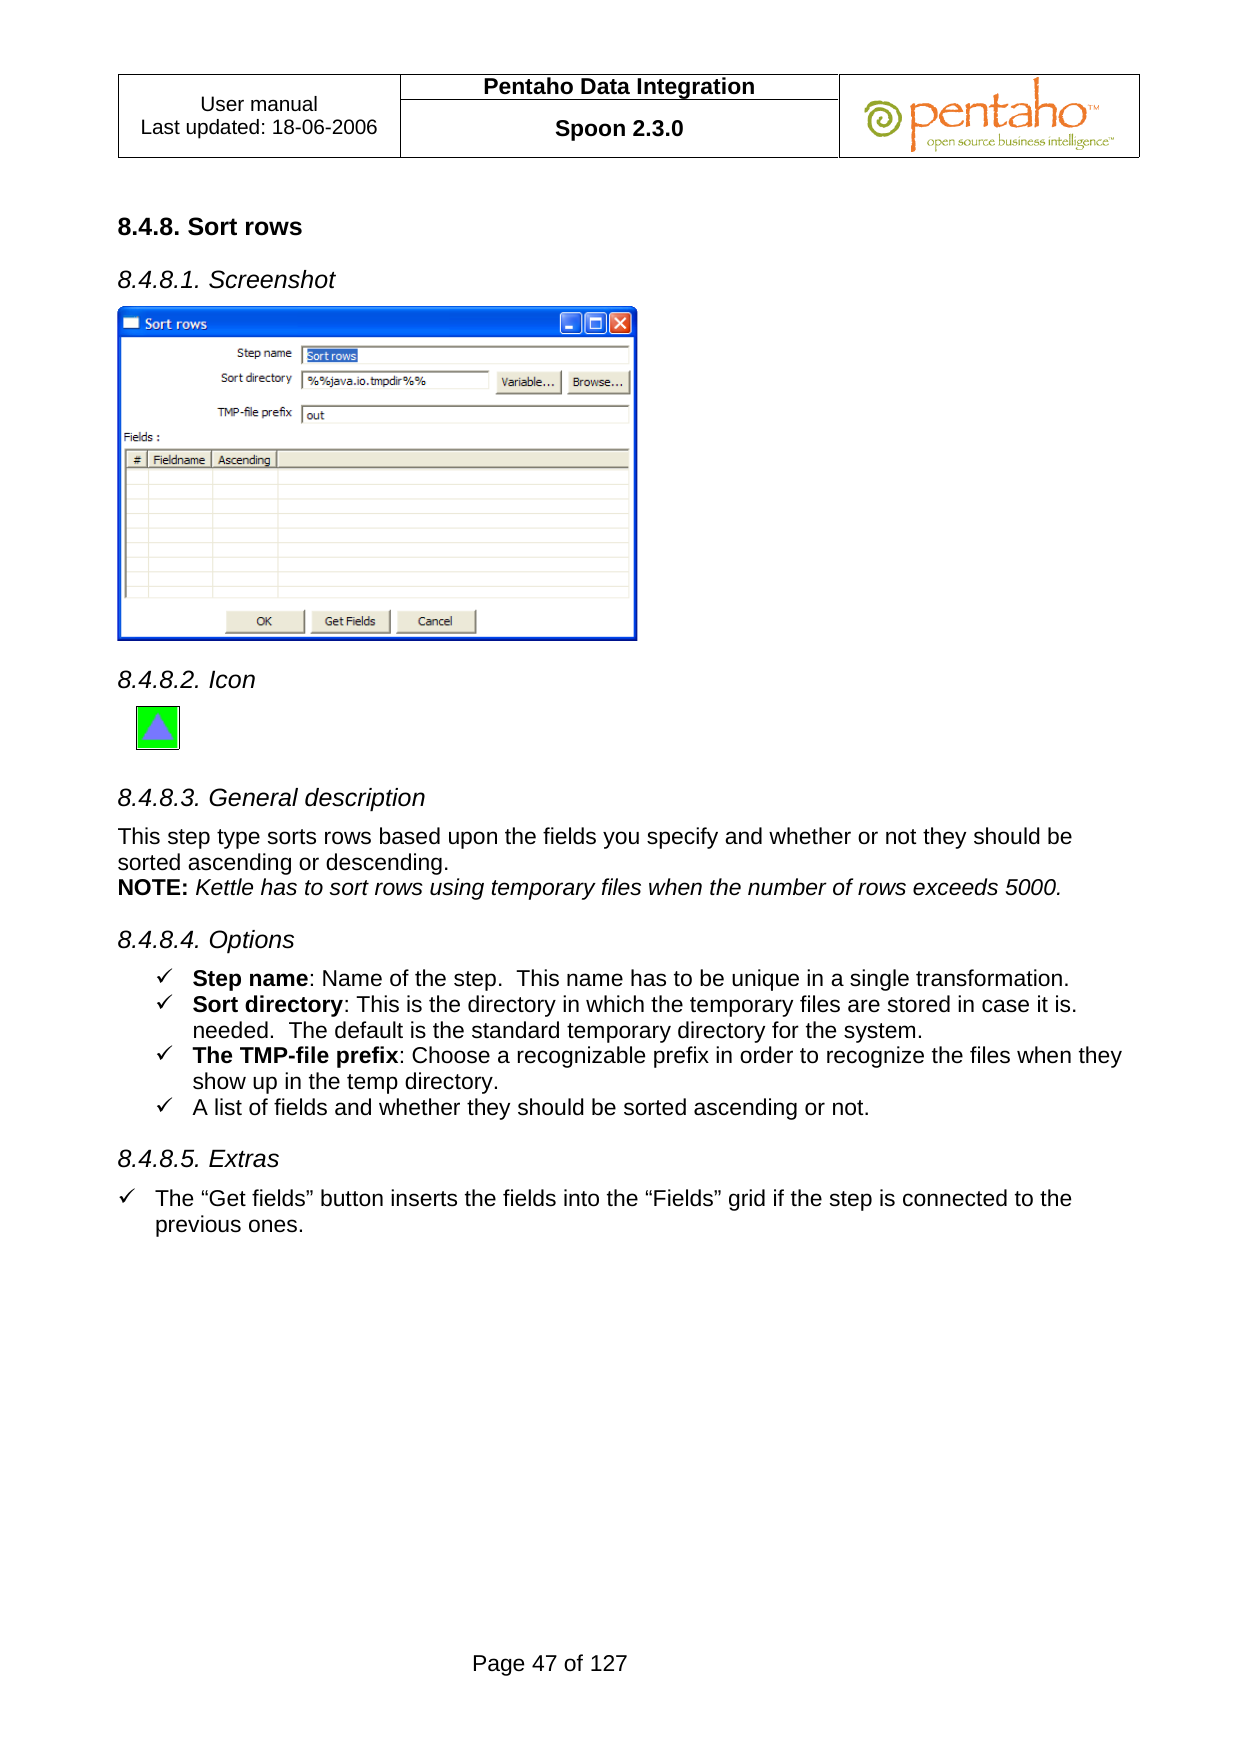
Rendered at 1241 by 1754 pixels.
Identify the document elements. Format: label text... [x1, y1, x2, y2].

subtitle Sort rows [117, 213, 1137, 241]
text This step type sorts rows based upon the fields you specify and whether or not they should be sorted ascending or descending. [117, 824, 1137, 875]
list Sort directory: This is the directory in which the temporary files are stored in case it is. needed. The default is the standard temporary directory for the system. [155, 992, 1137, 1043]
picture [117, 306, 638, 641]
list A list of fields and whether they should be sorted ascending or not. [155, 1094, 1137, 1120]
list Step name: Name of the step. This name has to be unique in a single transformation. [155, 966, 1137, 992]
text NOTE: Kettle has to sort rows using temporary files when the number of rows exceeds 5000. [117, 875, 1137, 901]
subtitle Extras [117, 1145, 1137, 1173]
subtitle Screenshot [117, 266, 1137, 294]
list The TMP-file prefix: Choose a recognizable prefix in order to recognize the files when they show up in the temp directory. [155, 1043, 1137, 1094]
subtitle Icon [117, 666, 1137, 694]
subtitle Options [117, 926, 1137, 954]
list The “Get fields” button inserts the fields into the “Fields” grid if the step is connected to the previous ones. [117, 1186, 1137, 1237]
subtitle General description [117, 783, 1137, 812]
